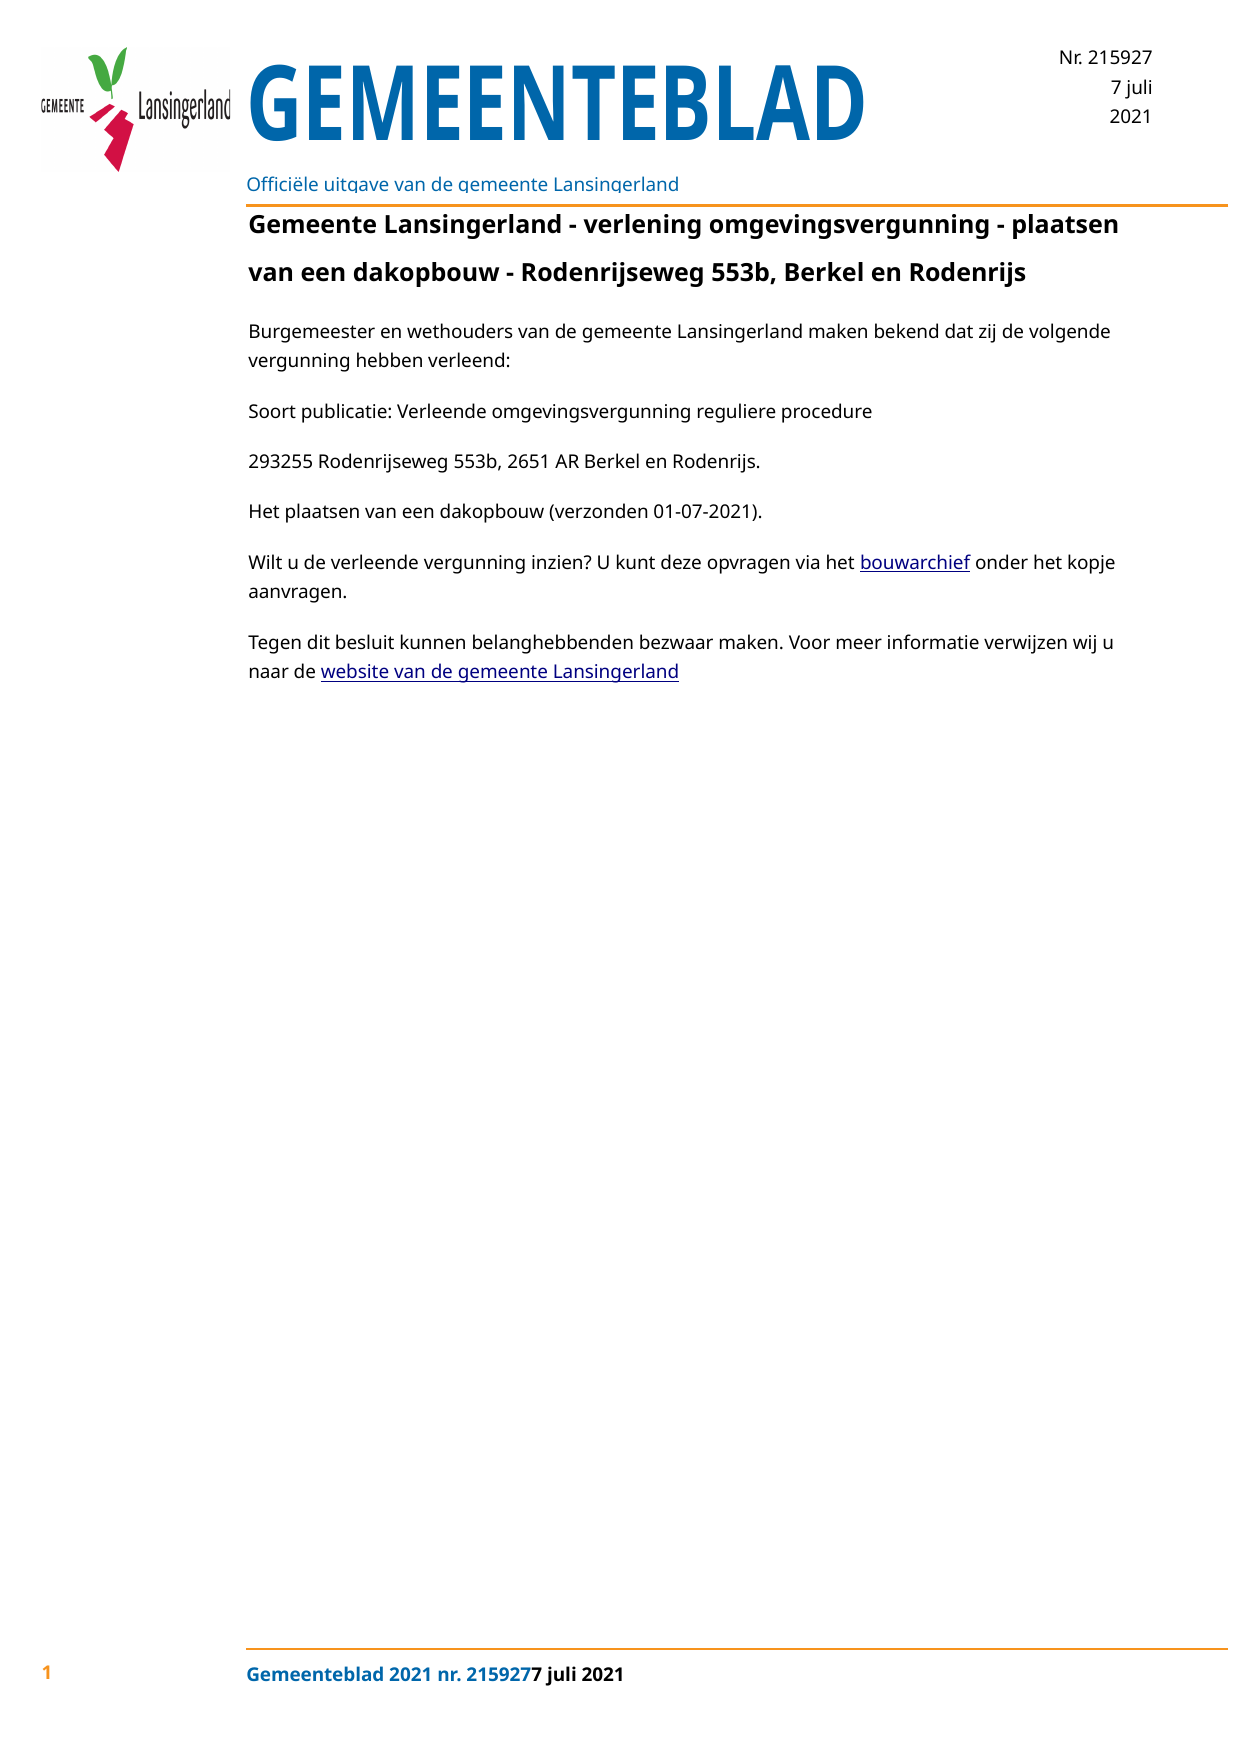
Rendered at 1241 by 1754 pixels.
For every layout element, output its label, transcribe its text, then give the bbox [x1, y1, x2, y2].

text Soort publicatie: Verleende omgevingsvergunning reguliere procedure [248, 398, 1152, 424]
text Het plaatsen van een dakopbouw (verzonden 01-07-2021). [248, 499, 1152, 524]
text Burgemeester en wethouders van de gemeente Lansingerland maken bekend dat zij de volgende vergunning hebben verleend: [248, 318, 1152, 373]
text Tegen dit besluit kunnen belanghebbenden bezwaar maken. Voor meer informatie verwijzen wij u naar de website van de gemeente Lansingerland [248, 629, 1152, 684]
text Gemeente Lansingerland - verlening omgevingsvergunning - plaatsen van een dakopbouw - Rodenrijseweg 553b, Berkel en Rodenrijs [248, 207, 1152, 288]
picture [41, 47, 231, 172]
text Wilt u de verleende vergunning inzien? U kunt deze opvragen via het bouwarchief onder het kopje aanvragen. [248, 549, 1152, 604]
text 293255 Rodenrijseweg 553b, 2651 AR Berkel en Rodenrijs. [248, 448, 1152, 474]
